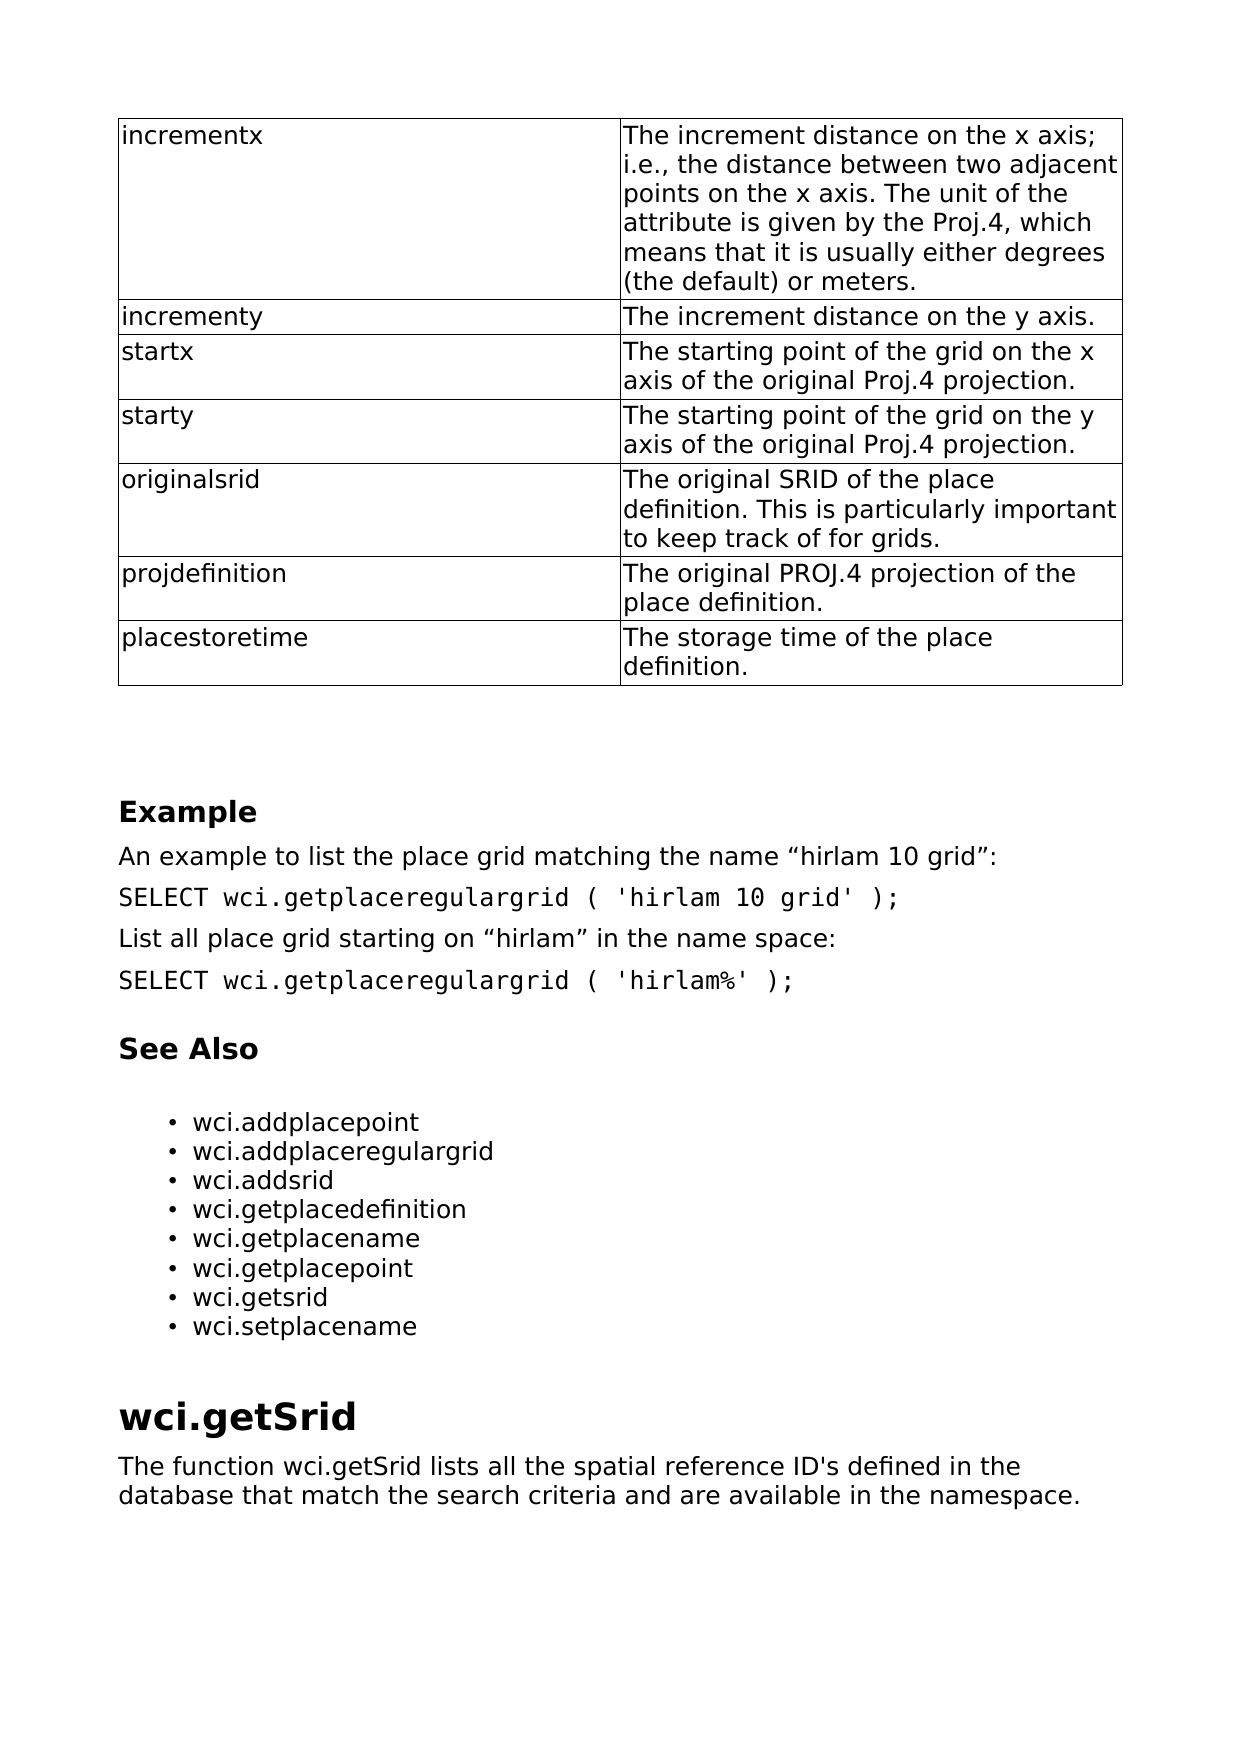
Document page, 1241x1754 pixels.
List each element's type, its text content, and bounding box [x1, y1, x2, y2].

list wci.addplacepoint [177, 1108, 1122, 1137]
text List all place grid starting on “hirlam” in the name space: [118, 924, 1122, 954]
table_cell The increment distance on the y axis. [621, 300, 1122, 334]
text The function wci.getSrid lists all the spatial reference ID's defined in the database that match the search criteria and are available in the namespace. [118, 1452, 1122, 1510]
list wci.addsrid [177, 1166, 1122, 1196]
subtitle See Also [118, 1032, 1122, 1066]
list wci.setplacename [177, 1312, 1122, 1341]
text SELECT wci.getplaceregulargrid ( 'hirlam 10 grid' ); [118, 883, 1122, 913]
list wci.getsrid [177, 1283, 1122, 1312]
table_cell projdefinition [119, 557, 620, 620]
list wci.addplaceregulargrid [177, 1137, 1122, 1166]
table_cell The storage time of the place definition. [621, 621, 1122, 685]
table_cell incrementy [119, 300, 620, 334]
table_cell startx [119, 335, 620, 398]
text SELECT wci.getplaceregulargrid ( 'hirlam%' ); [118, 966, 1122, 995]
table_cell The starting point of the grid on the x axis of the original Proj.4 projection. [621, 335, 1122, 398]
table_cell The starting point of the grid on the y axis of the original Proj.4 projection. [621, 400, 1122, 463]
list wci.getplacepoint [177, 1254, 1122, 1283]
table_cell incrementx [119, 119, 620, 299]
table_cell The original SRID of the place definition. This is particularly important to keep track of for grids. [621, 464, 1122, 556]
list wci.getplacename [177, 1225, 1122, 1254]
table_cell placestoretime [119, 621, 620, 685]
table_cell starty [119, 400, 620, 463]
list wci.getplacedefinition [177, 1196, 1122, 1225]
subtitle wci.getSrid [118, 1396, 1122, 1439]
table_cell The increment distance on the x axis; i.e., the distance between two adjacent points on the x axis. The unit of the attribute is given by the Proj.4, which means that it is usually either degrees (the default) or meters. [621, 119, 1122, 299]
subtitle Example [118, 795, 1122, 829]
text An example to list the place grid matching the name “hirlam 10 grid”: [118, 842, 1122, 871]
table_cell originalsrid [119, 464, 620, 556]
table_cell The original PROJ.4 projection of the place definition. [621, 557, 1122, 620]
